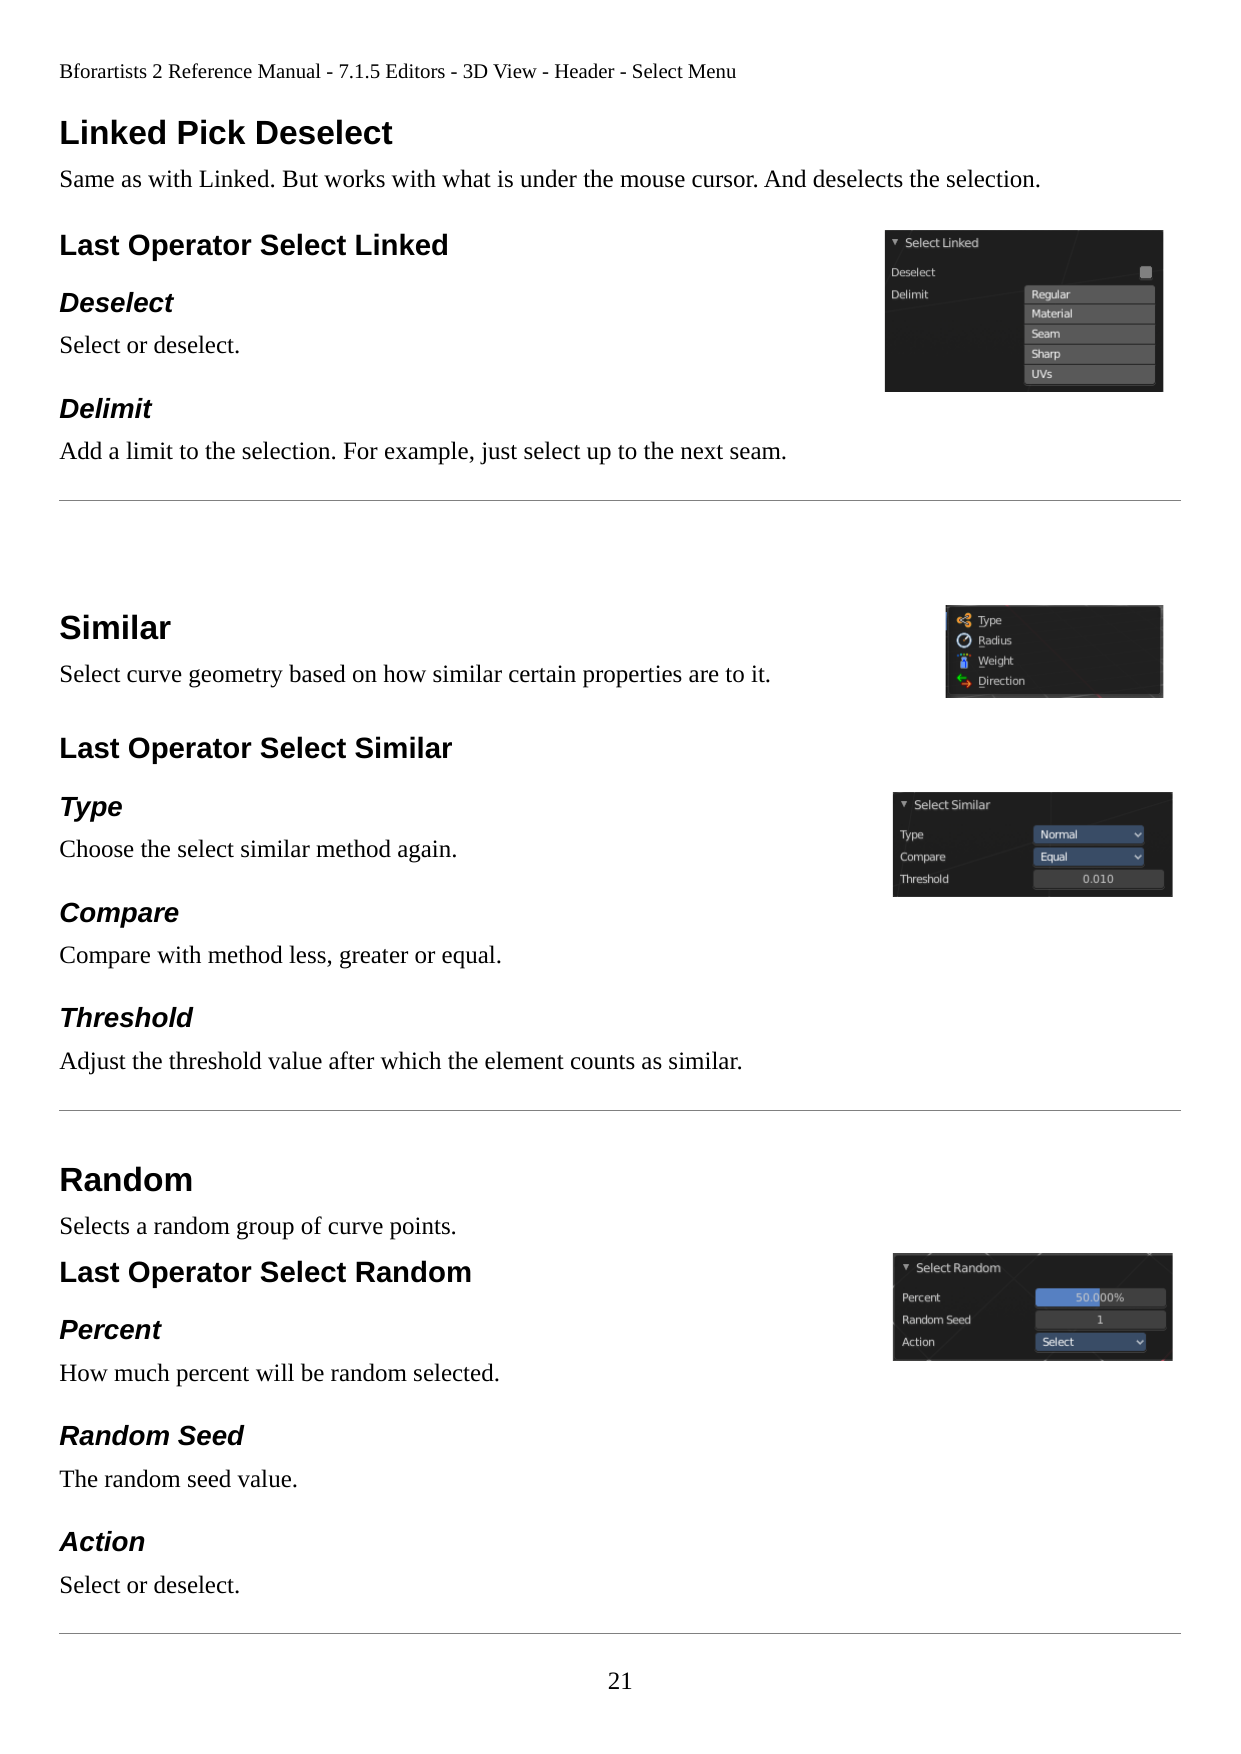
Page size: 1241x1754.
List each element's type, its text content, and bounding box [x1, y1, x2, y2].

subtitle Linked Pick Deselect [59, 113, 1181, 151]
text Selects a random group of curve points. [59, 1211, 1181, 1240]
text Compare with method less, greater or equal. [59, 940, 1181, 969]
text Select or deselect. [59, 331, 884, 359]
subtitle [1173, 1313, 1181, 1345]
subtitle Last Operator Select Linked [59, 227, 1181, 261]
subtitle Threshold [59, 1002, 1181, 1034]
subtitle Random Seed [59, 1419, 1181, 1451]
subtitle Delimit [59, 392, 1181, 424]
subtitle Compare [59, 896, 1181, 928]
subtitle Similar [59, 608, 945, 647]
text Same as with Linked. But works with what is under the mouse cursor. And deselects the selection. [59, 164, 1181, 192]
picture [892, 792, 1173, 897]
text Add a limit to the selection. For example, just select up to the next seam. [59, 436, 1181, 465]
subtitle Type [59, 790, 1181, 822]
subtitle Last Operator Select Similar [59, 731, 1181, 765]
picture [892, 1253, 1173, 1361]
picture [884, 230, 1164, 392]
picture [945, 605, 1164, 698]
subtitle Random [59, 1160, 1181, 1199]
text [1164, 331, 1181, 359]
subtitle Percent [59, 1313, 892, 1345]
subtitle Last Operator Select Random [59, 1255, 892, 1288]
text Choose the select similar method again. [59, 834, 892, 863]
text How much percent will be random selected. [59, 1358, 1181, 1387]
text Select curve geometry based on how similar certain properties are to it. [59, 659, 945, 688]
subtitle [1164, 608, 1181, 647]
text The random seed value. [59, 1464, 1181, 1493]
subtitle Action [59, 1525, 1181, 1557]
text Select or deselect. [59, 1570, 1181, 1598]
subtitle Deselect [59, 286, 884, 318]
subtitle [1164, 286, 1181, 318]
text Adjust the threshold value after which the element counts as similar. [59, 1046, 1181, 1075]
